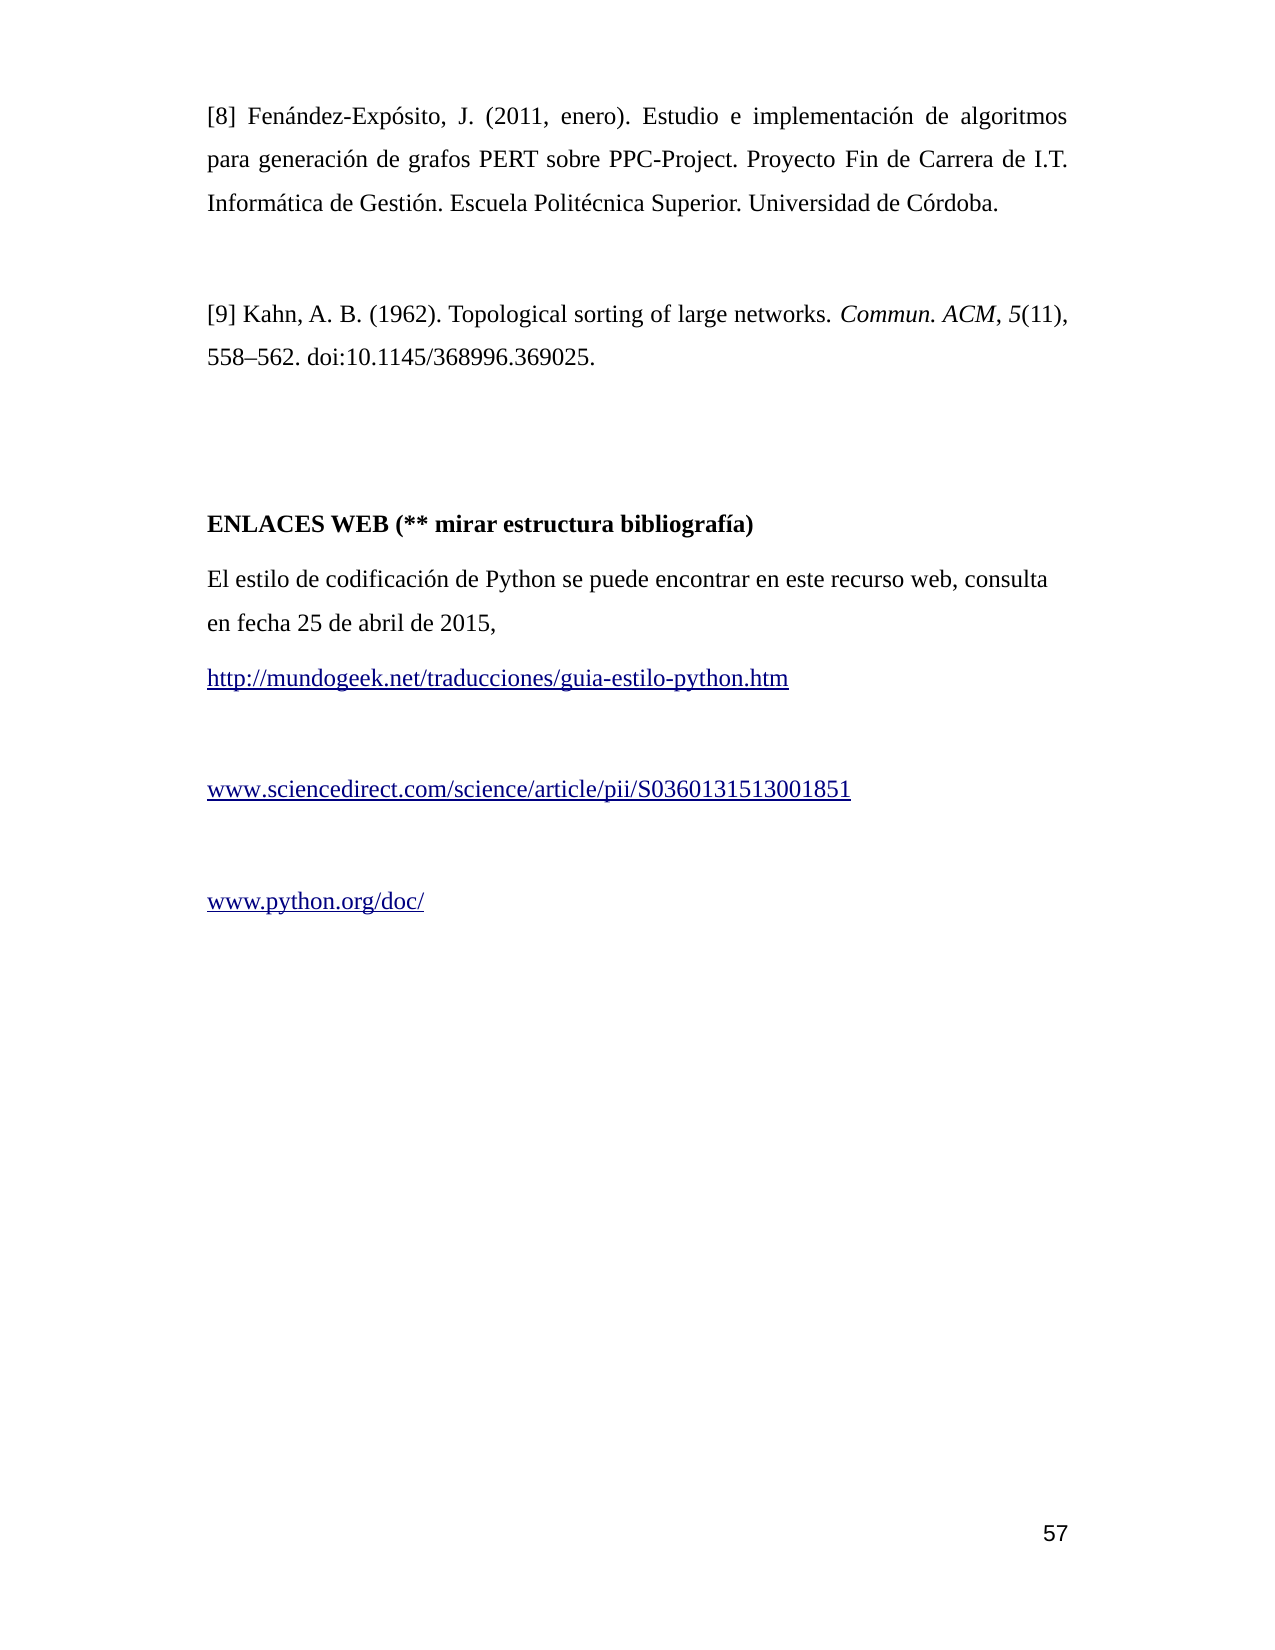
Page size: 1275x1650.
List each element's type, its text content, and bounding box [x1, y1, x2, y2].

text www.sciencedirect.com/science/article/pii/S0360131513001851 [207, 774, 1068, 803]
text http://mundogeek.net/traducciones/guia-estilo-python.htm [207, 663, 1068, 692]
text [9] Kahn, A. B. (1962). Topological sorting of large networks. Commun. ACM, 5(11), 558–562. doi:10.1145/368996.369025. [207, 299, 1068, 371]
text www.python.org/doc/ [207, 886, 1068, 914]
text [8] Fenández-Expósito, J. (2011, enero). Estudio e implementación de algoritmos para generación de grafos PERT sobre PPC-Project. Proyecto Fin de Carrera de I.T. Informática de Gestión. Escuela Politécnica Superior. Universidad de Córdoba. [207, 101, 1068, 216]
text ENLACES WEB (** mirar estructura bibliografía) [207, 509, 1068, 538]
text El estilo de codificación de Python se puede encontrar en este recurso web, consulta en fecha 25 de abril de 2015, [207, 564, 1068, 636]
